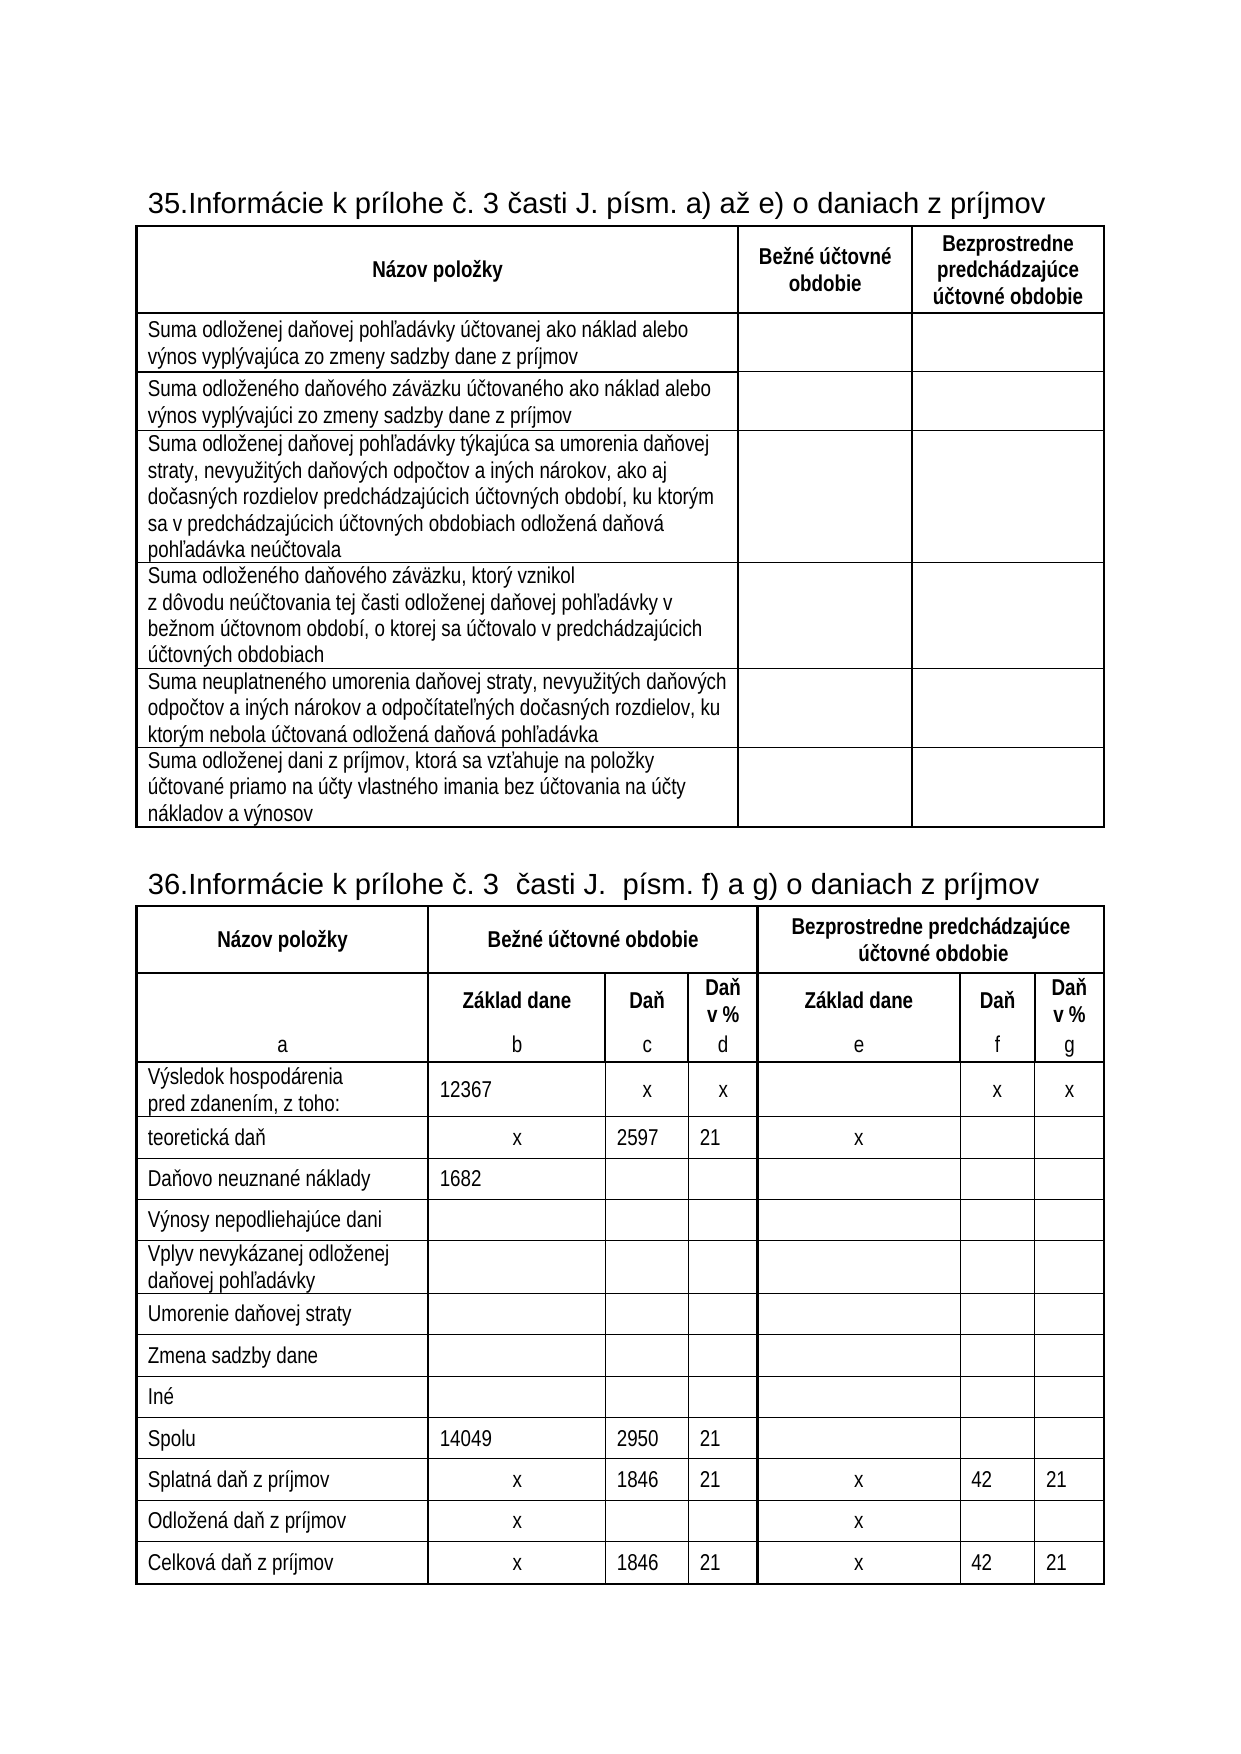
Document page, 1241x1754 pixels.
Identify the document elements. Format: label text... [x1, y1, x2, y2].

table_header Bezprostredne predchádzajúce účtovné obdobie [759, 907, 1103, 972]
table_cell 2597 [606, 1117, 688, 1157]
table_cell [1035, 1335, 1103, 1376]
table_cell Základ dane [759, 974, 959, 1027]
table_cell Daň v % [1036, 974, 1103, 1027]
table_cell [1035, 1501, 1103, 1541]
table_cell [689, 1159, 756, 1199]
table_cell [689, 1335, 756, 1376]
table_header Bezprostredne predchádzajúce účtovné obdobie [913, 227, 1103, 312]
table_header Názov položky [138, 907, 427, 972]
table_header Názov položky [138, 227, 737, 312]
table_cell [913, 431, 1103, 562]
table_cell 1846 [606, 1542, 688, 1582]
table_cell x [759, 1501, 960, 1541]
table_cell [689, 1200, 756, 1240]
table_cell x [689, 1063, 756, 1116]
table_cell x [606, 1063, 688, 1116]
table_cell [739, 669, 911, 747]
table_cell [1035, 1159, 1103, 1199]
table_cell Výsledok hospodárenia pred zdanením, z toho: [138, 1063, 427, 1116]
table_cell Spolu [138, 1418, 427, 1458]
table_cell [739, 748, 911, 826]
table_cell 42 [961, 1459, 1034, 1500]
table_cell Splatná daň z príjmov [138, 1459, 427, 1500]
table_cell x [961, 1063, 1034, 1116]
table_cell [759, 1335, 960, 1376]
table_cell [138, 974, 427, 1027]
table_cell 21 [1035, 1542, 1103, 1582]
table_cell [961, 1241, 1034, 1293]
table_cell x [759, 1117, 960, 1157]
table_cell [961, 1200, 1034, 1240]
table_cell [913, 372, 1103, 430]
table_cell [913, 314, 1103, 371]
table_cell [1035, 1200, 1103, 1240]
table_cell [1035, 1418, 1103, 1458]
title Informácie k prílohe č. 3 časti J. písm. a) až e) o daniach z príjmov [148, 186, 1093, 220]
table_cell x [429, 1459, 605, 1500]
table_cell [759, 1377, 960, 1417]
table_cell [606, 1241, 688, 1293]
table_cell [739, 314, 911, 371]
table_cell [1035, 1377, 1103, 1417]
table_cell [689, 1501, 756, 1541]
table_cell [961, 1117, 1034, 1157]
table_cell [913, 563, 1103, 668]
table_cell [606, 1159, 688, 1199]
table_cell Umorenie daňovej straty [138, 1294, 427, 1334]
table_cell [429, 1200, 605, 1240]
table_cell Odložená daň z príjmov [138, 1501, 427, 1541]
table_cell Výnosy nepodliehajúce dani [138, 1200, 427, 1240]
table_cell 21 [689, 1542, 756, 1582]
table_cell 2950 [606, 1418, 688, 1458]
table_cell [689, 1294, 756, 1334]
table_cell Základ dane [429, 974, 604, 1027]
table_cell [913, 669, 1103, 747]
table_cell 1682 [429, 1159, 605, 1199]
table_cell x [429, 1117, 605, 1157]
table_cell Zmena sadzby dane [138, 1335, 427, 1376]
table_cell [606, 1501, 688, 1541]
table_cell Daň [961, 974, 1034, 1027]
table_cell [429, 1335, 605, 1376]
table_cell [759, 1159, 960, 1199]
table_cell [961, 1501, 1034, 1541]
table_cell b [429, 1027, 604, 1061]
table_cell Daň v % [689, 974, 756, 1027]
table_cell a [138, 1027, 427, 1061]
table_header Bežné účtovné obdobie [739, 227, 911, 312]
table_cell [759, 1418, 960, 1458]
table_cell [961, 1418, 1034, 1458]
table_cell c [606, 1027, 687, 1061]
table_cell x [759, 1542, 960, 1582]
table_cell [961, 1159, 1034, 1199]
table_cell [1035, 1117, 1103, 1157]
table_cell [759, 1294, 960, 1334]
table_cell Suma odloženého daňového záväzku, ktorý vznikol z dôvodu neúčtovania tej časti odloženej daňovej pohľadávky v bežnom účtovnom období, o ktorej sa účtovalo v predchádzajúcich účtovných obdobiach [138, 563, 737, 668]
table_cell Suma odloženej dani z príjmov, ktorá sa vzťahuje na položky účtované priamo na účty vlastného imania bez účtovania na účty nákladov a výnosov [138, 748, 737, 826]
table_cell 21 [689, 1117, 756, 1157]
table_cell 42 [961, 1542, 1034, 1582]
table_cell [606, 1294, 688, 1334]
table_cell teoretická daň [138, 1117, 427, 1157]
table_cell g [1036, 1027, 1103, 1061]
table_cell [1035, 1294, 1103, 1334]
table_cell [606, 1377, 688, 1417]
table_cell [961, 1377, 1034, 1417]
table_cell [759, 1063, 960, 1116]
table_cell Daň [606, 974, 687, 1027]
table_cell [739, 563, 911, 668]
table_cell f [961, 1027, 1034, 1061]
table_cell 12367 [429, 1063, 605, 1116]
table_cell e [759, 1027, 959, 1061]
table_cell [913, 748, 1103, 826]
table_cell [689, 1377, 756, 1417]
table_cell 14049 [429, 1418, 605, 1458]
table_cell [759, 1200, 960, 1240]
table_cell d [689, 1027, 756, 1061]
table_header Bežné účtovné obdobie [429, 907, 756, 972]
table_cell Suma odloženého daňového záväzku účtovaného ako náklad alebo výnos vyplývajúci zo zmeny sadzby dane z príjmov [138, 373, 737, 430]
table_cell [1035, 1241, 1103, 1293]
table_cell [606, 1335, 688, 1376]
table_cell [429, 1294, 605, 1334]
table_cell Suma odloženej daňovej pohľadávky účtovanej ako náklad alebo výnos vyplývajúca zo zmeny sadzby dane z príjmov [138, 314, 737, 371]
table_cell 21 [1035, 1459, 1103, 1500]
table_cell [606, 1200, 688, 1240]
table_cell [961, 1335, 1034, 1376]
table_cell [429, 1377, 605, 1417]
table_cell [759, 1241, 960, 1293]
table_cell x [429, 1542, 605, 1582]
table_cell Daňovo neuznané náklady [138, 1159, 427, 1199]
table_cell [739, 431, 911, 562]
table_cell 1846 [606, 1459, 688, 1500]
table_cell Suma neuplatneného umorenia daňovej straty, nevyužitých daňových odpočtov a iných nárokov a odpočítateľných dočasných rozdielov, ku ktorým nebola účtovaná odložená daňová pohľadávka [138, 669, 737, 747]
table_cell Suma odloženej daňovej pohľadávky týkajúca sa umorenia daňovej straty, nevyužitých daňových odpočtov a iných nárokov, ako aj dočasných rozdielov predchádzajúcich účtovných období, ku ktorým sa v predchádzajúcich účtovných obdobiach odložená daňová pohľadávka neúčtovala [138, 431, 737, 562]
table_cell [689, 1241, 756, 1293]
table_cell 21 [689, 1418, 756, 1458]
table_cell [429, 1241, 605, 1293]
table_cell [961, 1294, 1034, 1334]
table_cell [739, 372, 911, 430]
table_cell Vplyv nevykázanej odloženej daňovej pohľadávky [138, 1241, 427, 1293]
table_cell x [759, 1459, 960, 1500]
table_cell Celková daň z príjmov [138, 1542, 427, 1582]
table_cell 21 [689, 1459, 756, 1500]
table_cell x [429, 1501, 605, 1541]
table_cell x [1035, 1063, 1103, 1116]
table_cell Iné [138, 1377, 427, 1417]
title Informácie k prílohe č. 3 časti J. písm. f) a g) o daniach z príjmov [148, 867, 1093, 900]
